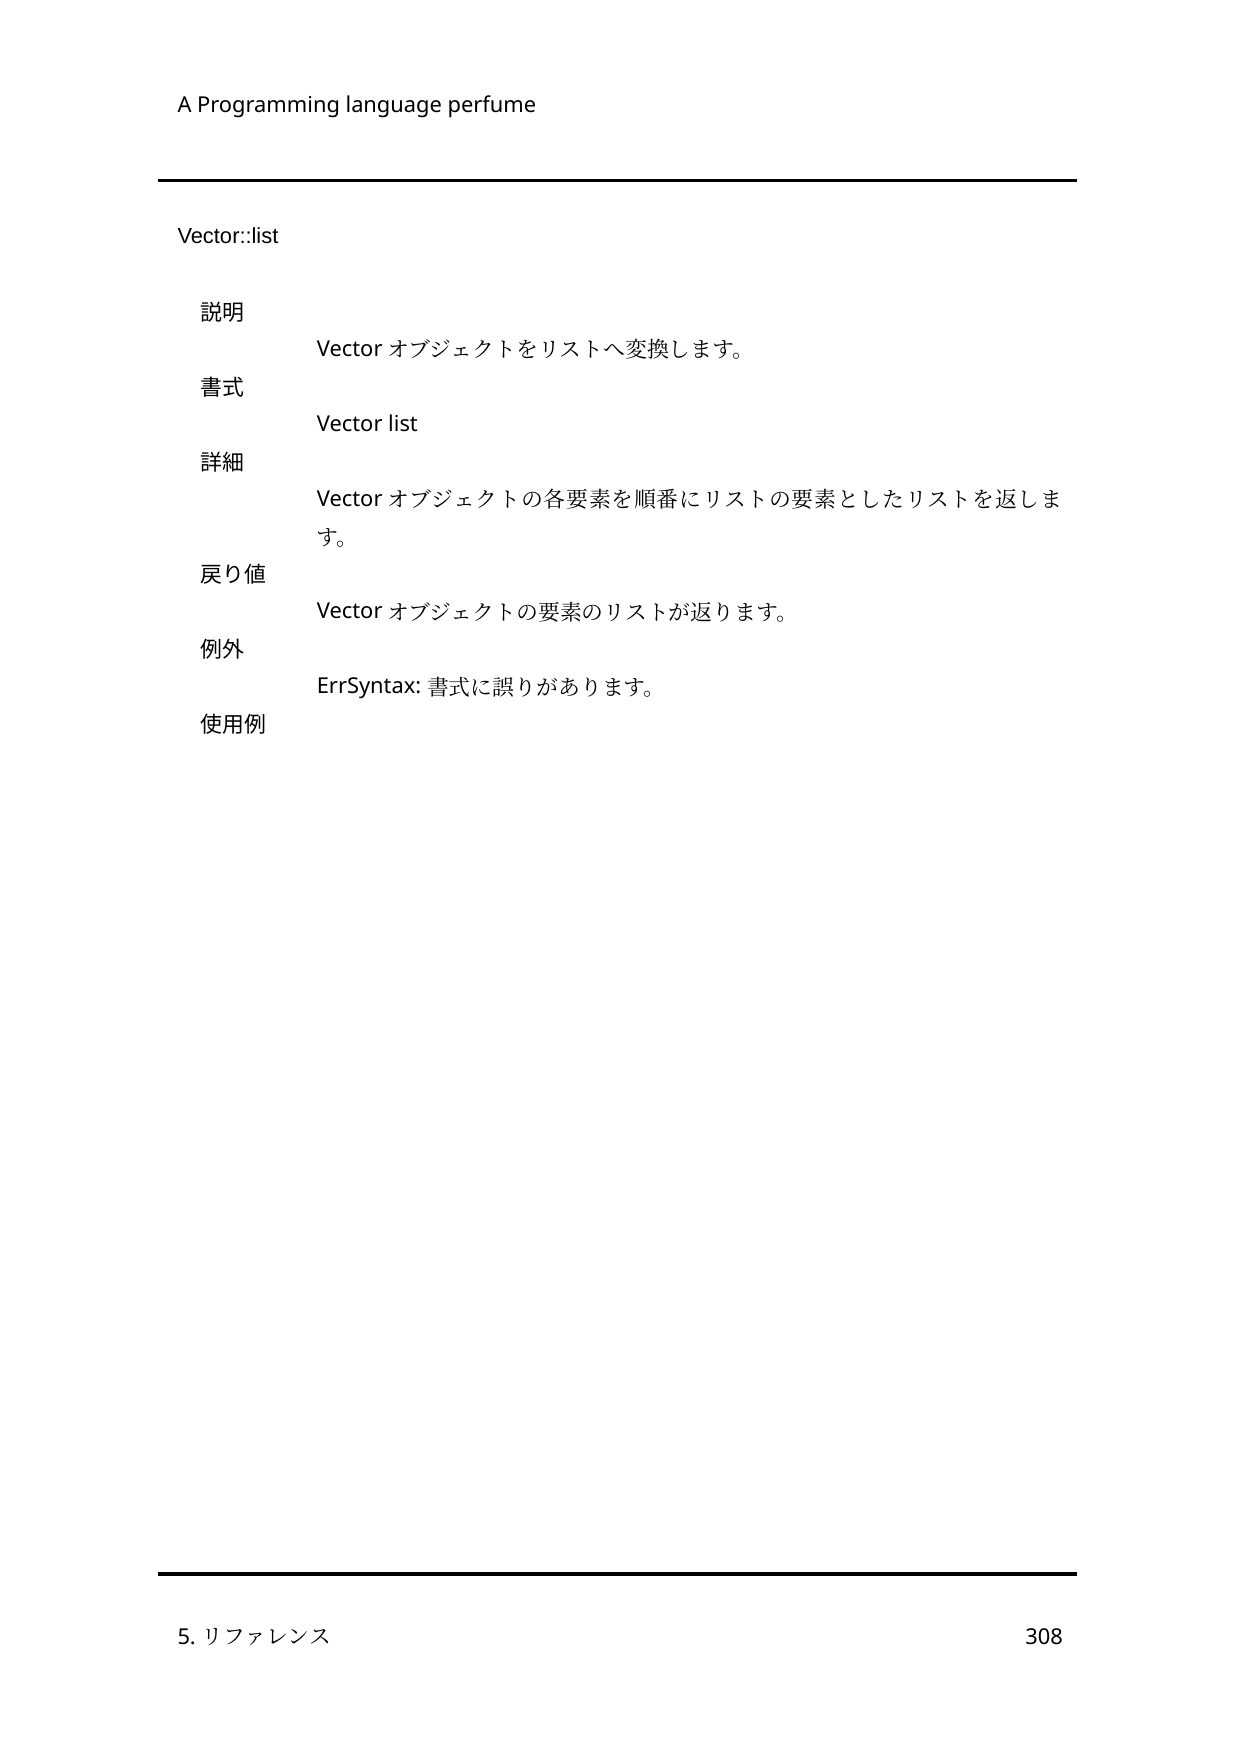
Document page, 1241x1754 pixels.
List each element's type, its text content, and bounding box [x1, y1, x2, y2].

subtitle Vector::list [177, 217, 1063, 254]
table_cell 使用例 [200, 704, 317, 779]
table_header 説明 [200, 292, 317, 367]
table_cell Vectorオブジェクトの各要素を順番にリストの要素としたリストを返します。 [317, 442, 1063, 554]
table_cell Vector list [317, 367, 1063, 442]
table_cell Vectorオブジェクトの要素のリストが返ります。 [317, 554, 1063, 629]
table_header Vectorオブジェクトをリストへ変換します。 [317, 292, 1063, 367]
table_cell 例外 [200, 629, 317, 704]
table_cell ErrSyntax: 書式に誤りがあります。 [317, 629, 1063, 704]
table_cell [317, 704, 1063, 779]
table_cell 詳細 [200, 442, 317, 554]
table_cell 書式 [200, 367, 317, 442]
table_cell 戻り値 [200, 554, 317, 629]
